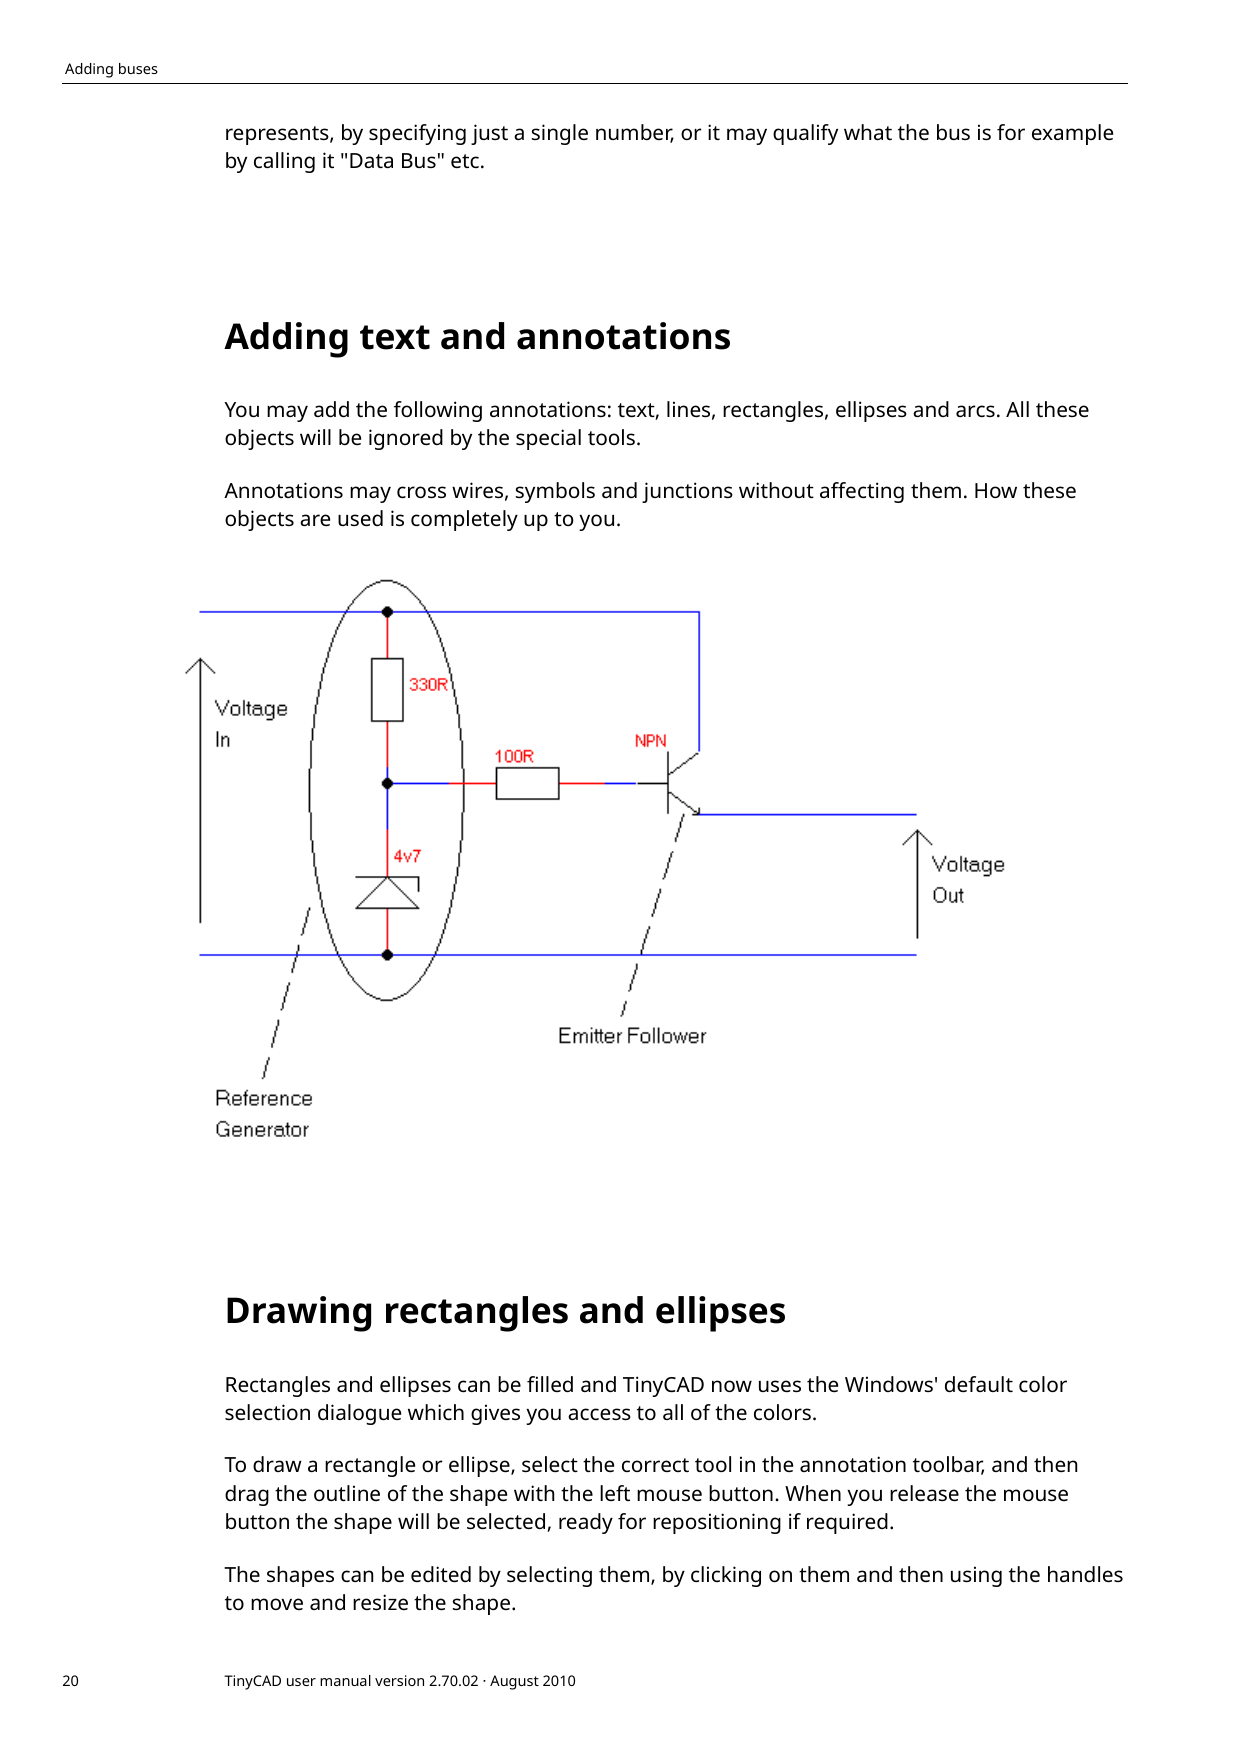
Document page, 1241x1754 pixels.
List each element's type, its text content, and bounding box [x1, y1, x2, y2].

text Annotations may cross wires, symbols and junctions without affecting them. How these objects are used is completely up to you. [224, 476, 1128, 533]
picture [178, 574, 1012, 1151]
text represents, by specifying just a single number, or it may qualify what the bus is for example by calling it "Data Bus" etc. [224, 118, 1128, 175]
text To draw a rectangle or ellipse, select the correct tool in the annotation toolbar, and then drag the outline of the shape with the left mouse button. When you release the mouse button the shape will be selected, ready for repositioning if required. [224, 1451, 1128, 1536]
text You may add the following annotations: text, lines, rectangles, ellipses and arcs. All these objects will be ignored by the special tools. [224, 395, 1128, 452]
subtitle Adding text and annotations [224, 311, 1128, 359]
subtitle Drawing rectangles and ellipses [224, 1286, 1128, 1334]
text The shapes can be edited by selecting them, by clicking on them and then using the handles to move and resize the shape. [224, 1560, 1128, 1617]
text Rectangles and ellipses can be filled and TinyCAD now uses the Windows' default color selection dialogue which gives you access to all of the colors. [224, 1370, 1128, 1427]
